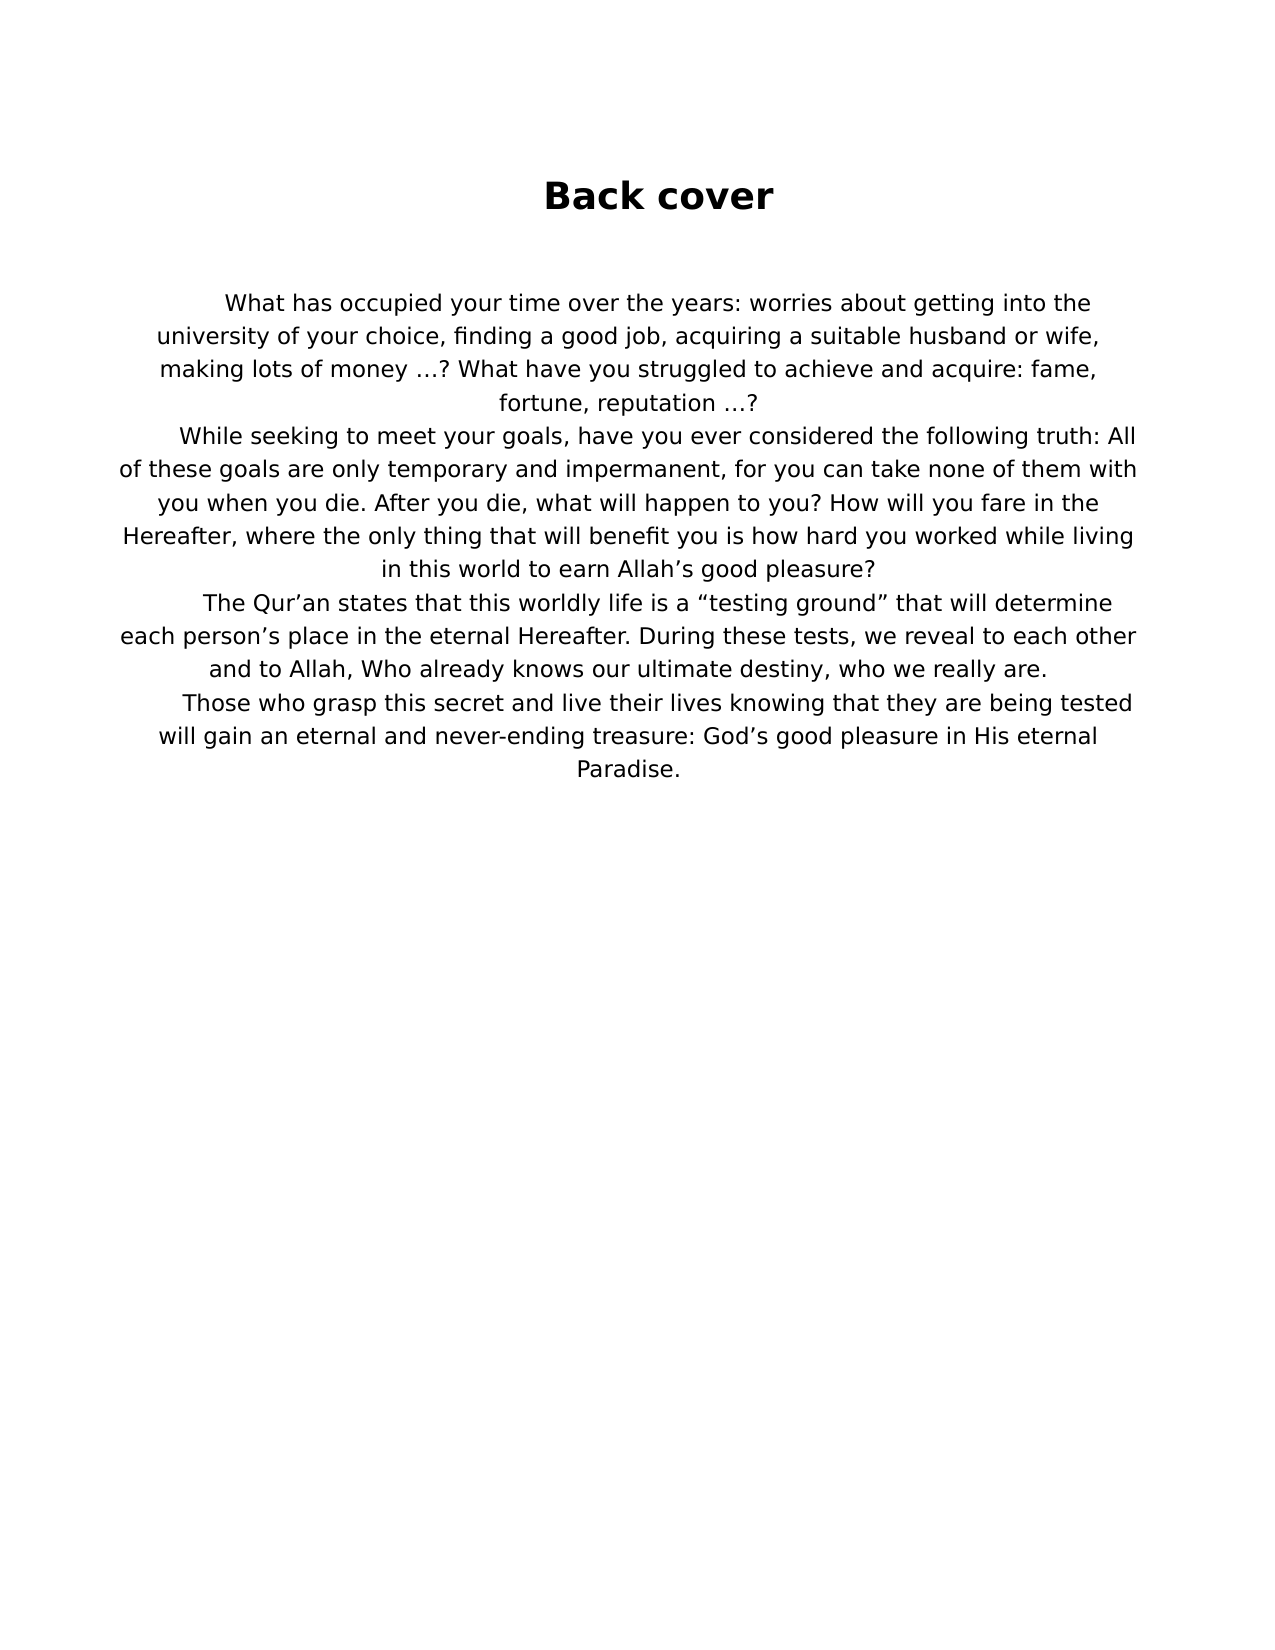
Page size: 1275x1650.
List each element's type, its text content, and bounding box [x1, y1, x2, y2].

text Those who grasp this secret and live their lives knowing that they are being tested will gain an eternal and never-ending treasure: God’s good pleasure in His eternal Paradise. [112, 684, 1145, 784]
text While seeking to meet your goals, have you ever considered the following truth: All of these goals are only temporary and impermanent, for you can take none of them with you when you die. After you die, what will happen to you? How will you fare in the Hereafter, where the only thing that will benefit you is how hard you worked while living in this world to earn Allah’s good pleasure? [112, 418, 1145, 584]
text The Qur’an states that this worldly life is a “testing ground” that will determine each person’s place in the eternal Hereafter. During these tests, we reveal to each other and to Allah, Who already knows our ultimate destiny, who we really are. [112, 584, 1145, 684]
text Back cover [112, 174, 1145, 218]
text What has occupied your time over the years: worries about getting into the university of your choice, finding a good job, acquiring a suitable husband or wife, making lots of money …? What have you struggled to achieve and acquire: fame, fortune, reputation …? [112, 284, 1145, 418]
